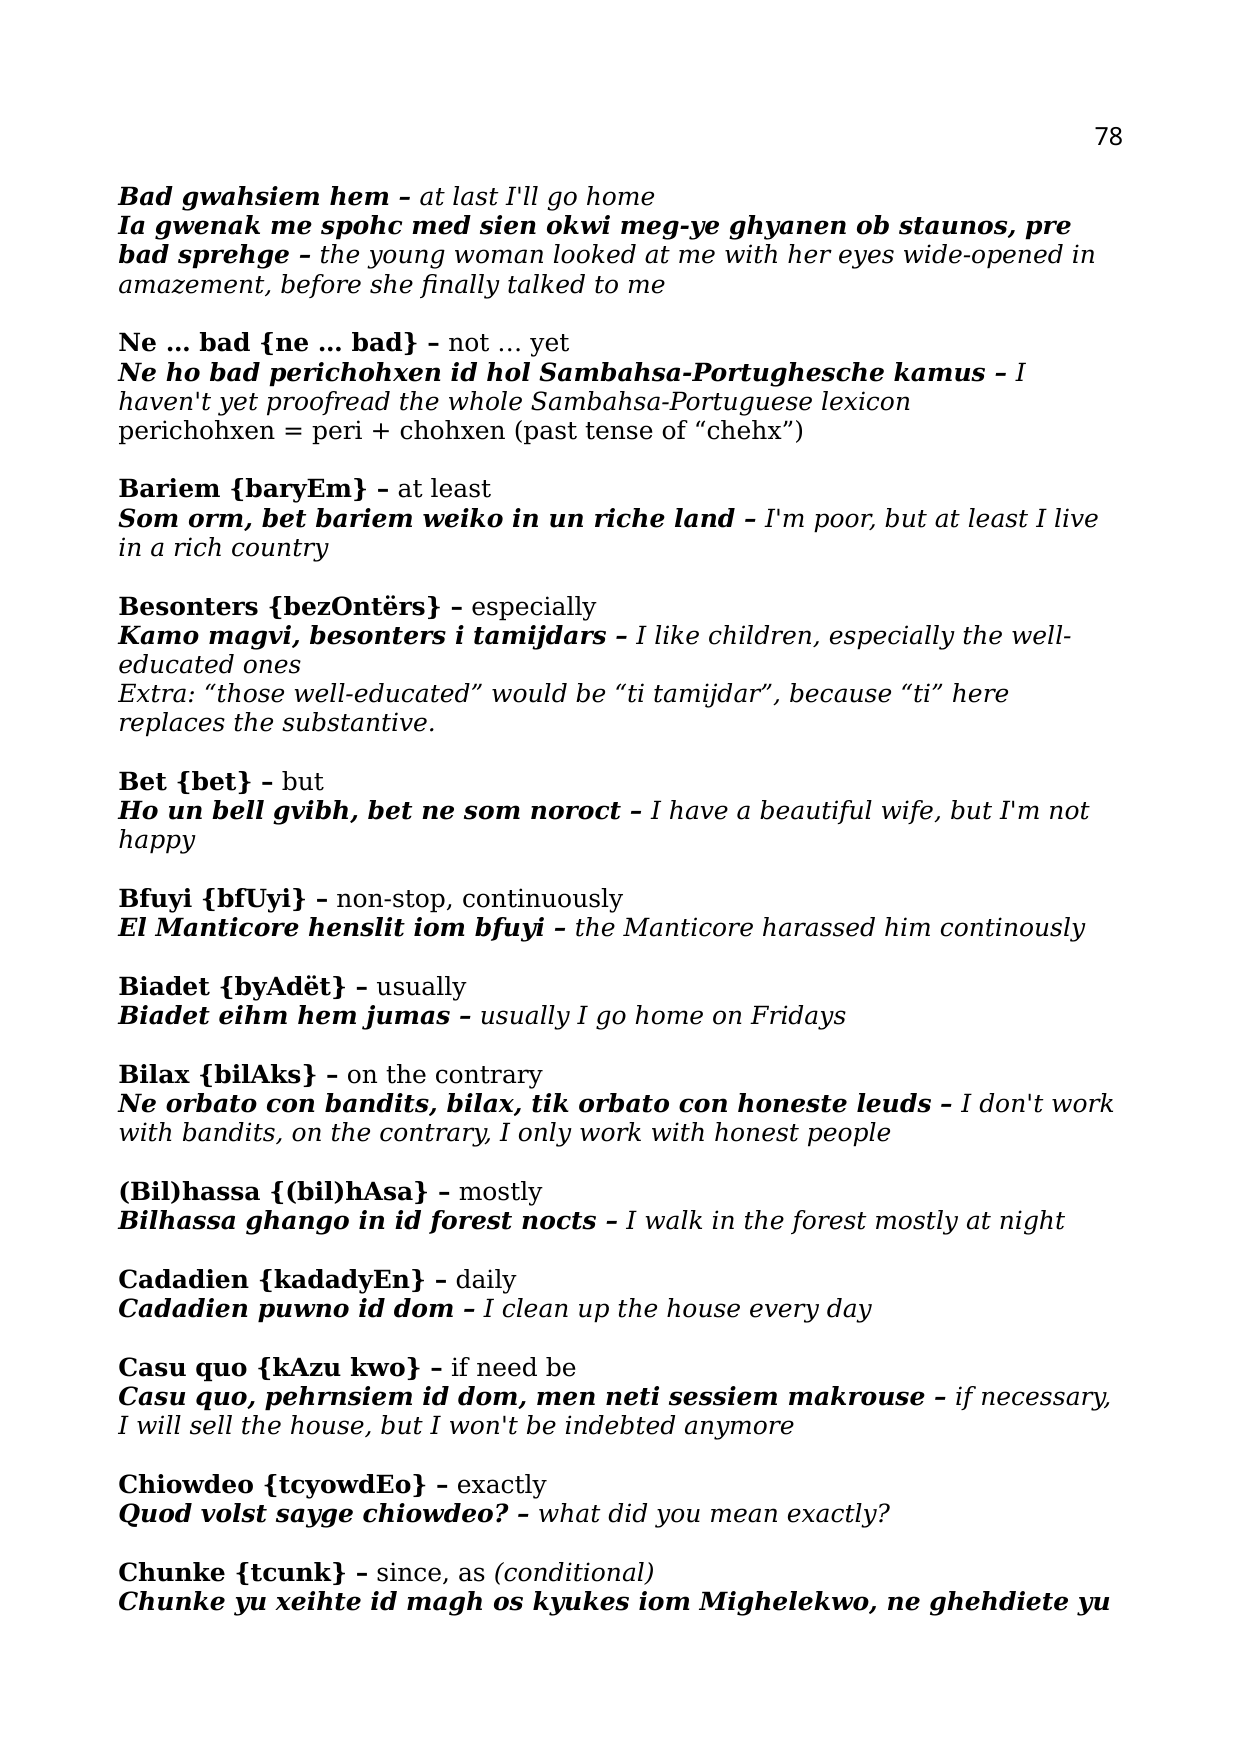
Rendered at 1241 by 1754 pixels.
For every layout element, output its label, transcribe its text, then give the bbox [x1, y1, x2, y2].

text Bad gwahsiem hem – at last I'll go home [118, 182, 1123, 211]
text Ia gwenak me spohc med sien okwi meg-ye ghyanen ob staunos, pre bad sprehge – the young woman looked at me with her eyes wide-opened in amazement, before she finally talked to me [118, 211, 1123, 299]
text Extra: “those well-educated” would be “ti tamijdar”, because “ti” here replaces the substantive. [118, 679, 1123, 738]
text Ne ho bad perichohxen id hol Sambahsa-Portughesche kamus – I haven't yet proofread the whole Sambahsa-Portuguese lexicon [118, 357, 1123, 416]
text (Bil)hassa {(bil)hAsa} – mostly [118, 1177, 1123, 1206]
text Bilhassa ghango in id forest nocts – I walk in the forest mostly at night [118, 1206, 1123, 1236]
text Casu quo, pehrnsiem id dom, men neti sessiem makrouse – if necessary, I will sell the house, but I won't be indebted anymore [118, 1382, 1123, 1441]
text perichohxen = peri + chohxen (past tense of “chehx”) [118, 416, 1123, 445]
text Cadadien puwno id dom – I clean up the house every day [118, 1294, 1123, 1323]
text El Manticore henslit iom bfuyi – the Manticore harassed him continously [118, 913, 1123, 943]
text Ho un bell gvibh, bet ne som noroct – I have a beautiful wife, but I'm not happy [118, 796, 1123, 855]
text Bilax {bilAks} – on the contrary [118, 1060, 1123, 1089]
text Ne orbato con bandits, bilax, tik orbato con honeste leuds – I don't work with bandits, on the contrary, I only work with honest people [118, 1089, 1123, 1148]
text Besonters {bezOntërs} – especially [118, 591, 1123, 621]
text Bet {bet} – but [118, 767, 1123, 796]
text Som orm, bet bariem weiko in un riche land – I'm poor, but at least I live in a rich country [118, 504, 1123, 562]
text Biadet {byAdët} – usually [118, 972, 1123, 1001]
text Quod volst sayge chiowdeo? – what did you mean exactly? [118, 1499, 1123, 1528]
text Bfuyi {bfUyi} – non-stop, continuously [118, 884, 1123, 913]
text Bariem {baryEm} – at least [118, 474, 1123, 504]
text Chunke {tcunk} – since, as (conditional) [118, 1558, 1123, 1587]
text Biadet eihm hem jumas – usually I go home on Fridays [118, 1001, 1123, 1031]
text Kamo magvi, besonters i tamijdars – I like children, especially the well-educated ones [118, 621, 1123, 679]
text Chunke yu xeihte id magh os kyukes iom Mighelekwo, ne ghehdiete yu [118, 1587, 1123, 1616]
text Cadadien {kadadyEn} – daily [118, 1265, 1123, 1294]
text Chiowdeo {tcyowdEo} – exactly [118, 1470, 1123, 1499]
text Ne … bad {ne … bad} – not … yet [118, 328, 1123, 357]
text Casu quo {kAzu kwo} – if need be [118, 1353, 1123, 1382]
